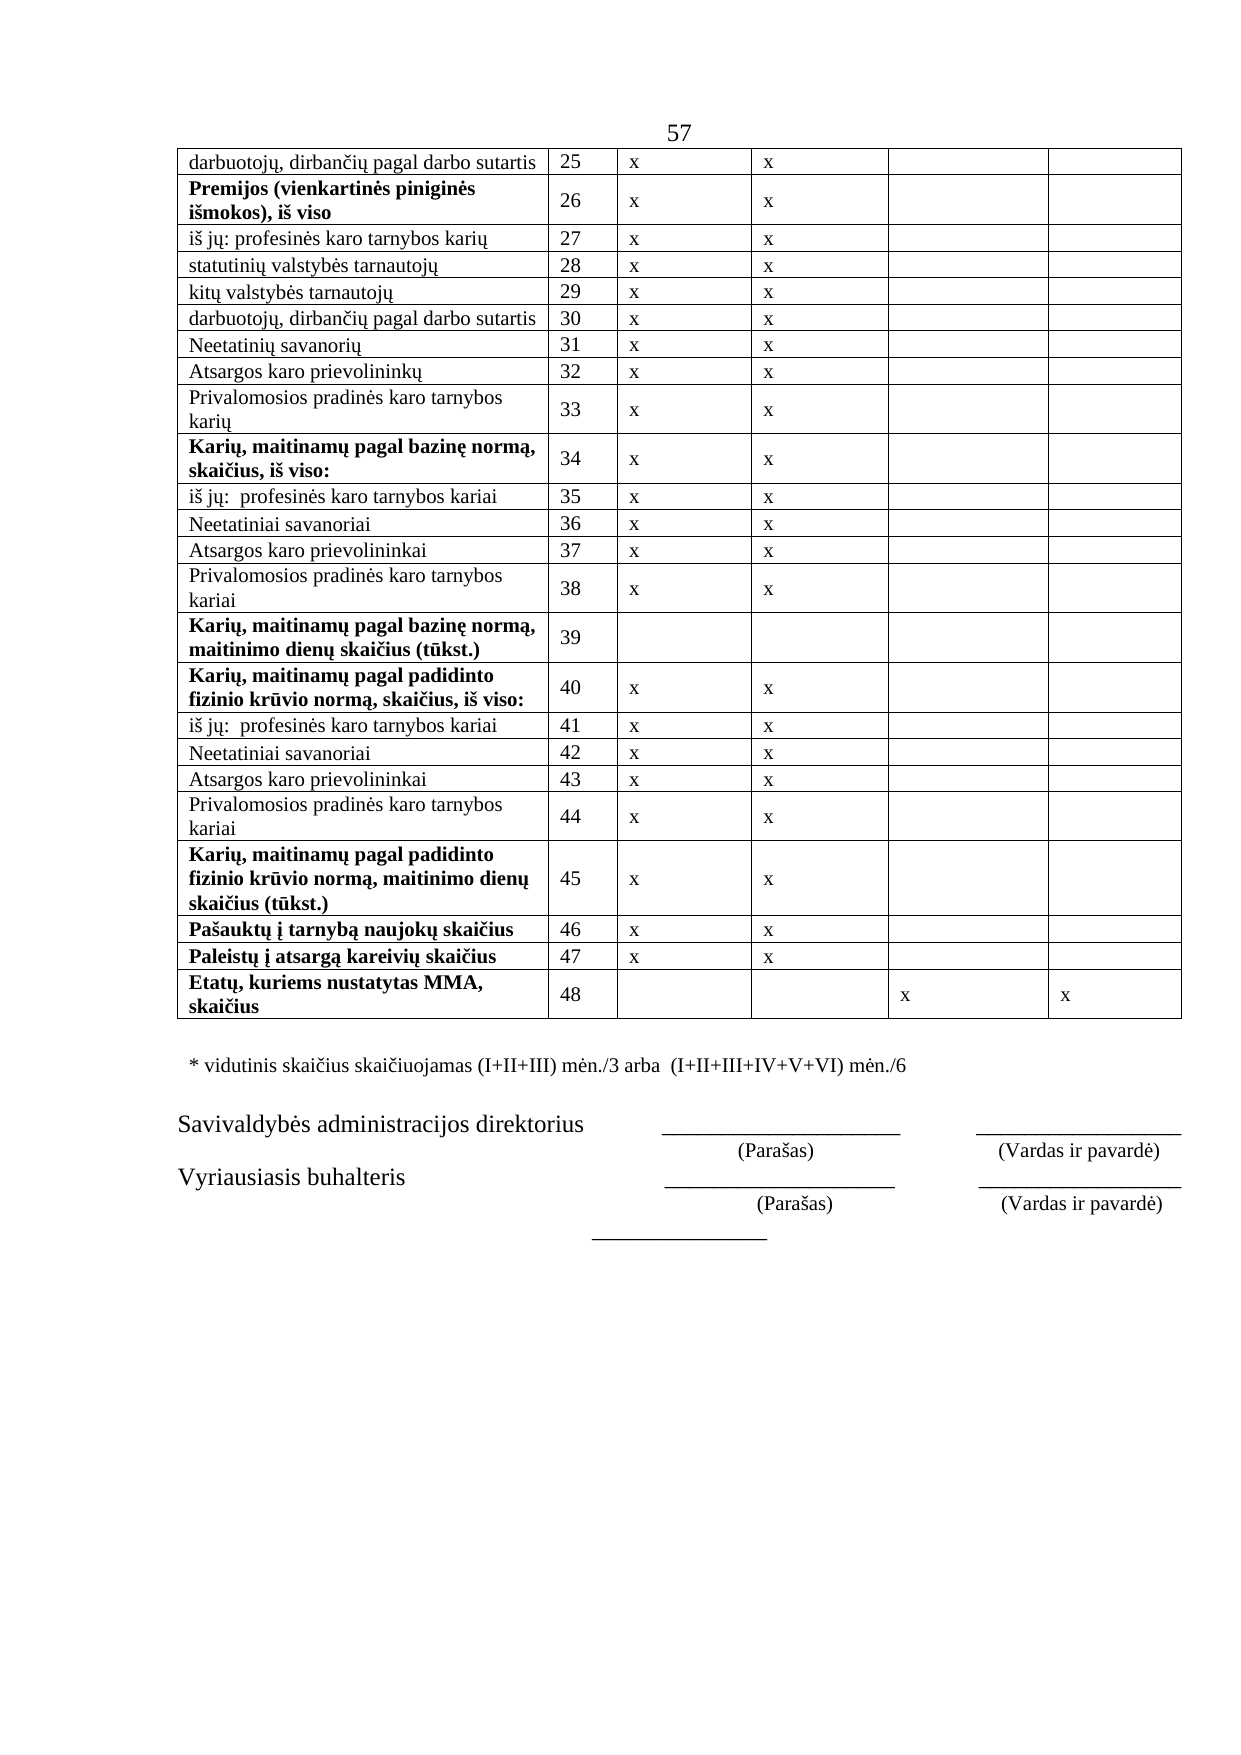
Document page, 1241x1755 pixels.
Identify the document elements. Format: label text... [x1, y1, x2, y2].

text Savivaldybės administracijos direktorius [177, 1109, 1181, 1138]
table_cell x [618, 484, 751, 509]
table_cell [889, 613, 1048, 662]
table_cell x [752, 792, 888, 840]
table_cell 33 [549, 385, 617, 433]
table_cell x [889, 970, 1048, 1018]
table_cell x [618, 252, 751, 277]
table_cell x [618, 943, 751, 968]
table_cell x [618, 305, 751, 330]
table_cell [1049, 434, 1181, 483]
table_cell x [618, 331, 751, 357]
table_cell [1049, 841, 1181, 915]
table_cell x [752, 175, 888, 224]
table_cell [1049, 916, 1181, 942]
table_cell 30 [549, 305, 617, 330]
table_cell [889, 252, 1048, 277]
table_cell Pašauktų į tarnybą naujokų skaičius [178, 916, 548, 942]
table_cell x [752, 564, 888, 612]
table_cell 41 [549, 713, 617, 738]
table_cell [889, 278, 1048, 304]
table_cell [177, 1019, 549, 1049]
table_cell [889, 358, 1048, 383]
table_cell iš jų: profesinės karo tarnybos kariai [178, 713, 548, 738]
table_cell [1049, 537, 1181, 562]
table_cell [889, 484, 1048, 509]
table_cell [752, 613, 888, 662]
table_cell 44 [549, 792, 617, 840]
text ______________ [177, 1214, 1181, 1243]
table_cell [1049, 175, 1181, 224]
table_cell [1049, 943, 1181, 968]
table_cell x [1049, 970, 1181, 1018]
table_cell [1049, 510, 1181, 536]
table_cell statutinių valstybės tarnautojų [178, 252, 548, 277]
table_cell Privalomosios pradinės karo tarnybos karių [178, 385, 548, 433]
table_cell 31 [549, 331, 617, 357]
table_cell x [752, 713, 888, 738]
table_cell [889, 331, 1048, 357]
table_cell iš jų: profesinės karo tarnybos kariai [178, 484, 548, 509]
table_cell Neetatiniai savanoriai [178, 739, 548, 765]
table_cell [889, 175, 1048, 224]
table_cell 26 [549, 175, 617, 224]
table_cell [889, 713, 1048, 738]
table_cell 29 [549, 278, 617, 304]
table_cell x [618, 175, 751, 224]
table_cell [889, 510, 1048, 536]
table_cell [1049, 149, 1181, 174]
table_cell [1049, 252, 1181, 277]
table_cell 42 [549, 739, 617, 765]
table_cell x [752, 663, 888, 712]
table_cell x [618, 358, 751, 383]
table_cell x [752, 331, 888, 357]
table_cell darbuotojų, dirbančių pagal darbo sutartis [178, 149, 548, 174]
table_cell [889, 564, 1048, 612]
table_cell 45 [549, 841, 617, 915]
table_cell 32 [549, 358, 617, 383]
table_cell x [618, 713, 751, 738]
table_cell [1049, 564, 1181, 612]
table_cell Paleistų į atsargą kareivių skaičius [178, 943, 548, 968]
text (Parašas) (Vardas ir pavardė) [177, 1138, 1181, 1162]
table_cell [1049, 766, 1181, 791]
table_cell [1049, 663, 1181, 712]
table_cell [1049, 713, 1181, 738]
table_cell 25 [549, 149, 617, 174]
table_cell x [752, 358, 888, 383]
table_cell 40 [549, 663, 617, 712]
table_cell [889, 663, 1048, 712]
table_cell x [752, 510, 888, 536]
table_cell 39 [549, 613, 617, 662]
table_cell x [752, 385, 888, 433]
table_cell Karių, maitinamų pagal padidinto fizinio krūvio normą, maitinimo dienų skaičius (tūkst.) [178, 841, 548, 915]
table_cell Karių, maitinamų pagal bazinę normą, maitinimo dienų skaičius (tūkst.) [178, 613, 548, 662]
table_cell x [752, 305, 888, 330]
table_cell x [618, 792, 751, 840]
table_cell x [752, 484, 888, 509]
table_cell Karių, maitinamų pagal bazinę normą, skaičius, iš viso: [178, 434, 548, 483]
table_cell [1049, 385, 1181, 433]
table_cell [889, 841, 1048, 915]
table_cell [889, 149, 1048, 174]
table_cell iš jų: profesinės karo tarnybos karių [178, 225, 548, 251]
table_cell [1049, 739, 1181, 765]
table_cell [1049, 358, 1181, 383]
table_cell x [618, 225, 751, 251]
table_cell [618, 1019, 752, 1049]
table_cell x [618, 385, 751, 433]
table_cell 27 [549, 225, 617, 251]
table_cell x [752, 225, 888, 251]
table_cell x [752, 278, 888, 304]
table_cell Atsargos karo prievolininkai [178, 537, 548, 562]
table_cell [889, 225, 1048, 251]
table_cell [889, 943, 1048, 968]
table_cell x [618, 916, 751, 942]
text Vyriausiasis buhalteris [177, 1162, 1181, 1191]
table_cell 46 [549, 916, 617, 942]
table_cell x [618, 149, 751, 174]
table_cell 34 [549, 434, 617, 483]
table_cell Karių, maitinamų pagal padidinto fizinio krūvio normą, skaičius, iš viso: [178, 663, 548, 712]
table_cell x [618, 663, 751, 712]
table_cell Premijos (vienkartinės piniginės išmokos), iš viso [178, 175, 548, 224]
table_cell 36 [549, 510, 617, 536]
table_cell [618, 613, 751, 662]
table_cell 38 [549, 564, 617, 612]
table_cell [752, 970, 888, 1018]
table_cell [889, 739, 1048, 765]
table_cell darbuotojų, dirbančių pagal darbo sutartis [178, 305, 548, 330]
table_cell x [752, 916, 888, 942]
table_cell * vidutinis skaičius skaičiuojamas (I+II+III) mėn./3 arba (I+II+III+IV+V+VI) mėn./6 [177, 1049, 1181, 1080]
table_cell [1049, 613, 1181, 662]
table_cell [1049, 1019, 1181, 1049]
table_cell x [752, 841, 888, 915]
table_cell 35 [549, 484, 617, 509]
table_cell x [752, 766, 888, 791]
table_cell x [752, 943, 888, 968]
table_cell [752, 1019, 889, 1049]
table_cell [889, 385, 1048, 433]
table_cell [1049, 484, 1181, 509]
table_cell 48 [549, 970, 617, 1018]
table_cell [889, 1019, 1049, 1049]
table_cell kitų valstybės tarnautojų [178, 278, 548, 304]
table_cell x [618, 434, 751, 483]
table_cell [889, 916, 1048, 942]
table_cell 28 [549, 252, 617, 277]
table_cell [889, 434, 1048, 483]
table_cell [889, 792, 1048, 840]
table_cell [1049, 792, 1181, 840]
table_cell [1049, 278, 1181, 304]
table_cell 37 [549, 537, 617, 562]
table_cell [549, 1019, 618, 1049]
table_cell 47 [549, 943, 617, 968]
table_cell Privalomosios pradinės karo tarnybos kariai [178, 792, 548, 840]
table_cell x [618, 766, 751, 791]
table_cell Atsargos karo prievolininkai [178, 766, 548, 791]
table_cell x [618, 278, 751, 304]
table_cell [889, 305, 1048, 330]
table_cell x [752, 739, 888, 765]
table_cell [1049, 305, 1181, 330]
table_cell [1049, 331, 1181, 357]
table_cell x [618, 739, 751, 765]
table_cell x [618, 537, 751, 562]
table_cell x [618, 564, 751, 612]
table_cell [618, 970, 751, 1018]
table_cell Neetatiniai savanoriai [178, 510, 548, 536]
table_cell x [618, 841, 751, 915]
table_cell x [752, 149, 888, 174]
table_cell Neetatinių savanorių [178, 331, 548, 357]
table_cell x [752, 537, 888, 562]
table_cell [1049, 225, 1181, 251]
table_cell x [752, 434, 888, 483]
table_cell [889, 537, 1048, 562]
table_cell Privalomosios pradinės karo tarnybos kariai [178, 564, 548, 612]
table_cell 43 [549, 766, 617, 791]
table_cell Etatų, kuriems nustatytas MMA, skaičius [178, 970, 548, 1018]
text (Parašas) (Vardas ir pavardė) [177, 1191, 1181, 1214]
table_cell x [752, 252, 888, 277]
table_cell [889, 766, 1048, 791]
table_cell Atsargos karo prievolininkų [178, 358, 548, 383]
table_cell x [618, 510, 751, 536]
